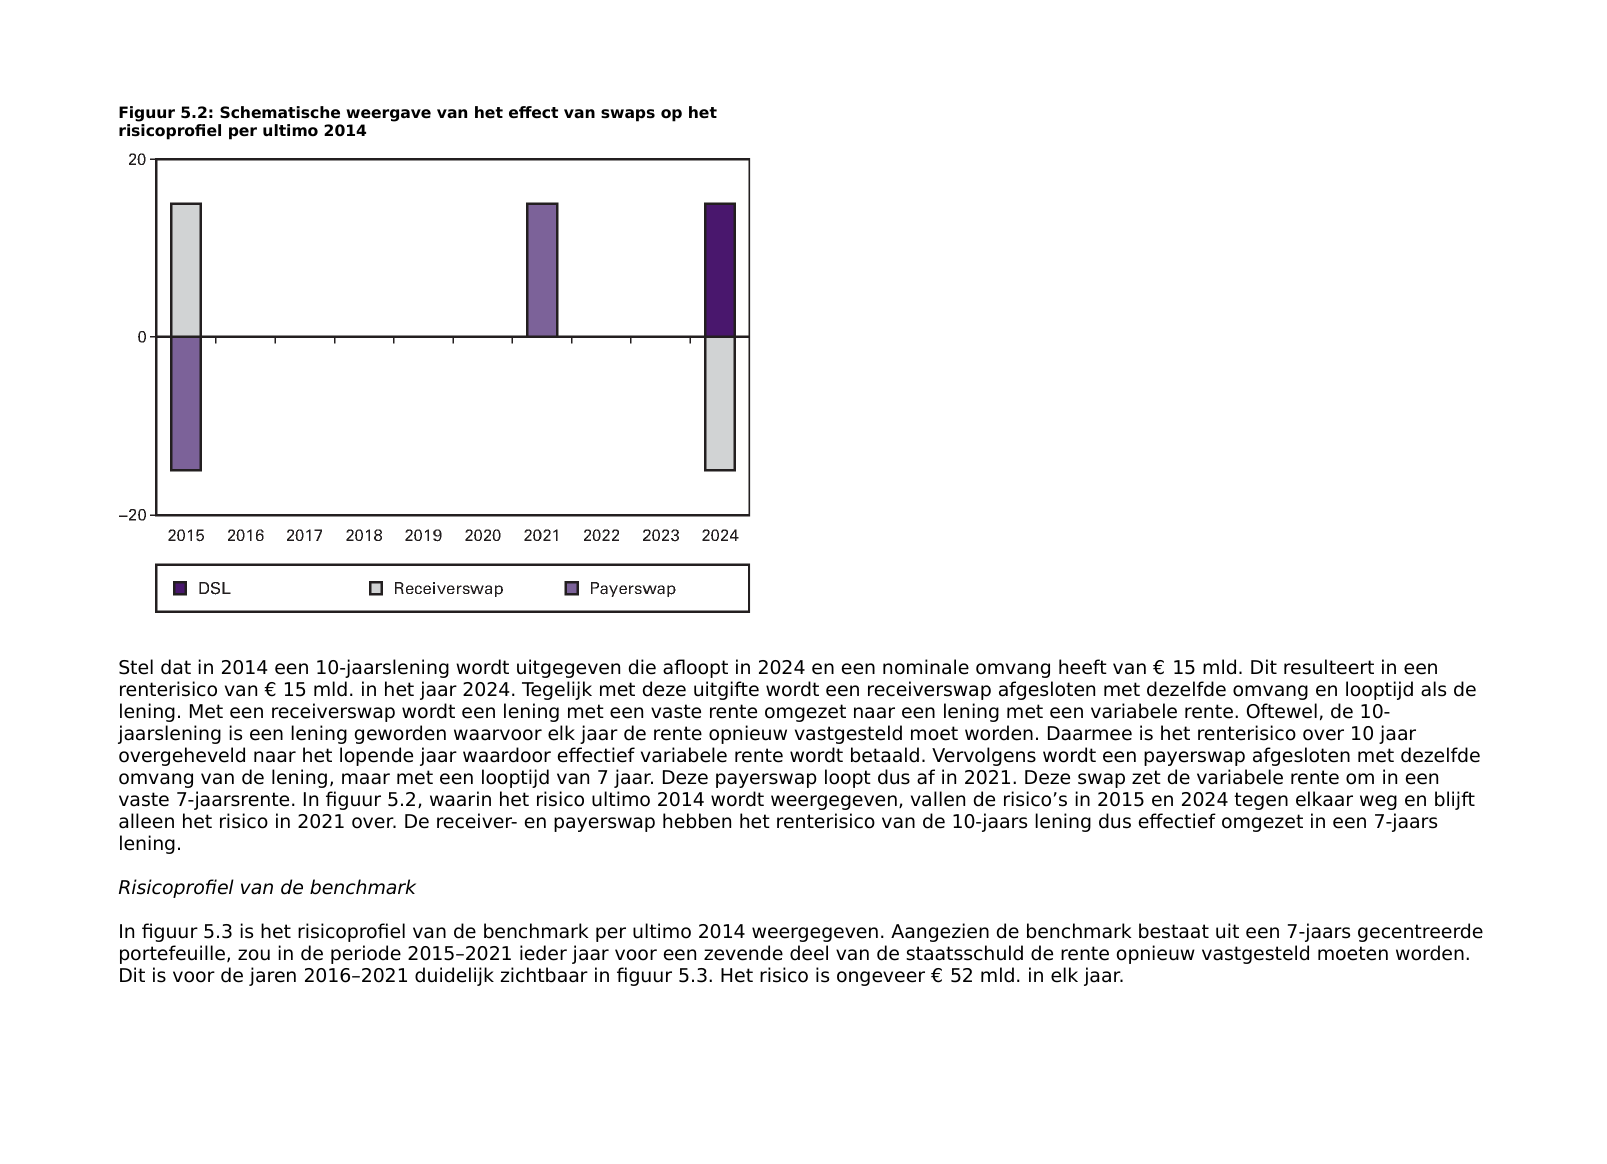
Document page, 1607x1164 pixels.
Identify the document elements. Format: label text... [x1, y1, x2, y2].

text Stel dat in 2014 een 10-jaarslening wordt uitgegeven die afloopt in 2024 en een nominale omvang heeft van € 15 mld. Dit resulteert in een renterisico van € 15 mld. in het jaar 2024. Tegelijk met deze uitgifte wordt een receiverswap afgesloten met dezelfde omvang en looptijd als de lening. Met een receiverswap wordt een lening met een vaste rente omgezet naar een lening met een variabele rente. Oftewel, de 10-jaarslening is een lening geworden waarvoor elk jaar de rente opnieuw vastgesteld moet worden. Daarmee is het renterisico over 10 jaar overgeheveld naar het lopende jaar waardoor effectief variabele rente wordt betaald. Vervolgens wordt een payerswap afgesloten met dezelfde omvang van de lening, maar met een looptijd van 7 jaar. Deze payerswap loopt dus af in 2021. Deze swap zet de variabele rente om in een vaste 7-jaarsrente. In figuur 5.2, waarin het risico ultimo 2014 wordt weergegeven, vallen de risico’s in 2015 en 2024 tegen elkaar weg en blijft alleen het risico in 2021 over. De receiver- en payerswap hebben het renterisico van de 10-jaars lening dus effectief omgezet in een 7-jaars lening. [118, 657, 1488, 854]
picture [118, 151, 750, 613]
text In figuur 5.3 is het risicoprofiel van de benchmark per ultimo 2014 weergegeven. Aangezien de benchmark bestaat uit een 7-jaars gecentreerde portefeuille, zou in de periode 2015–2021 ieder jaar voor een zevende deel van de staatsschuld de rente opnieuw vastgesteld moeten worden. Dit is voor de jaren 2016–2021 duidelijk zichtbaar in figuur 5.3. Het risico is ongeveer € 52 mld. in elk jaar. [118, 921, 1488, 987]
text Figuur 5.2: Schematische weergave van het effect van swaps op het risicoprofiel per ultimo 2014 [118, 104, 750, 140]
subtitle Risicoprofiel van de benchmark [118, 877, 1488, 899]
